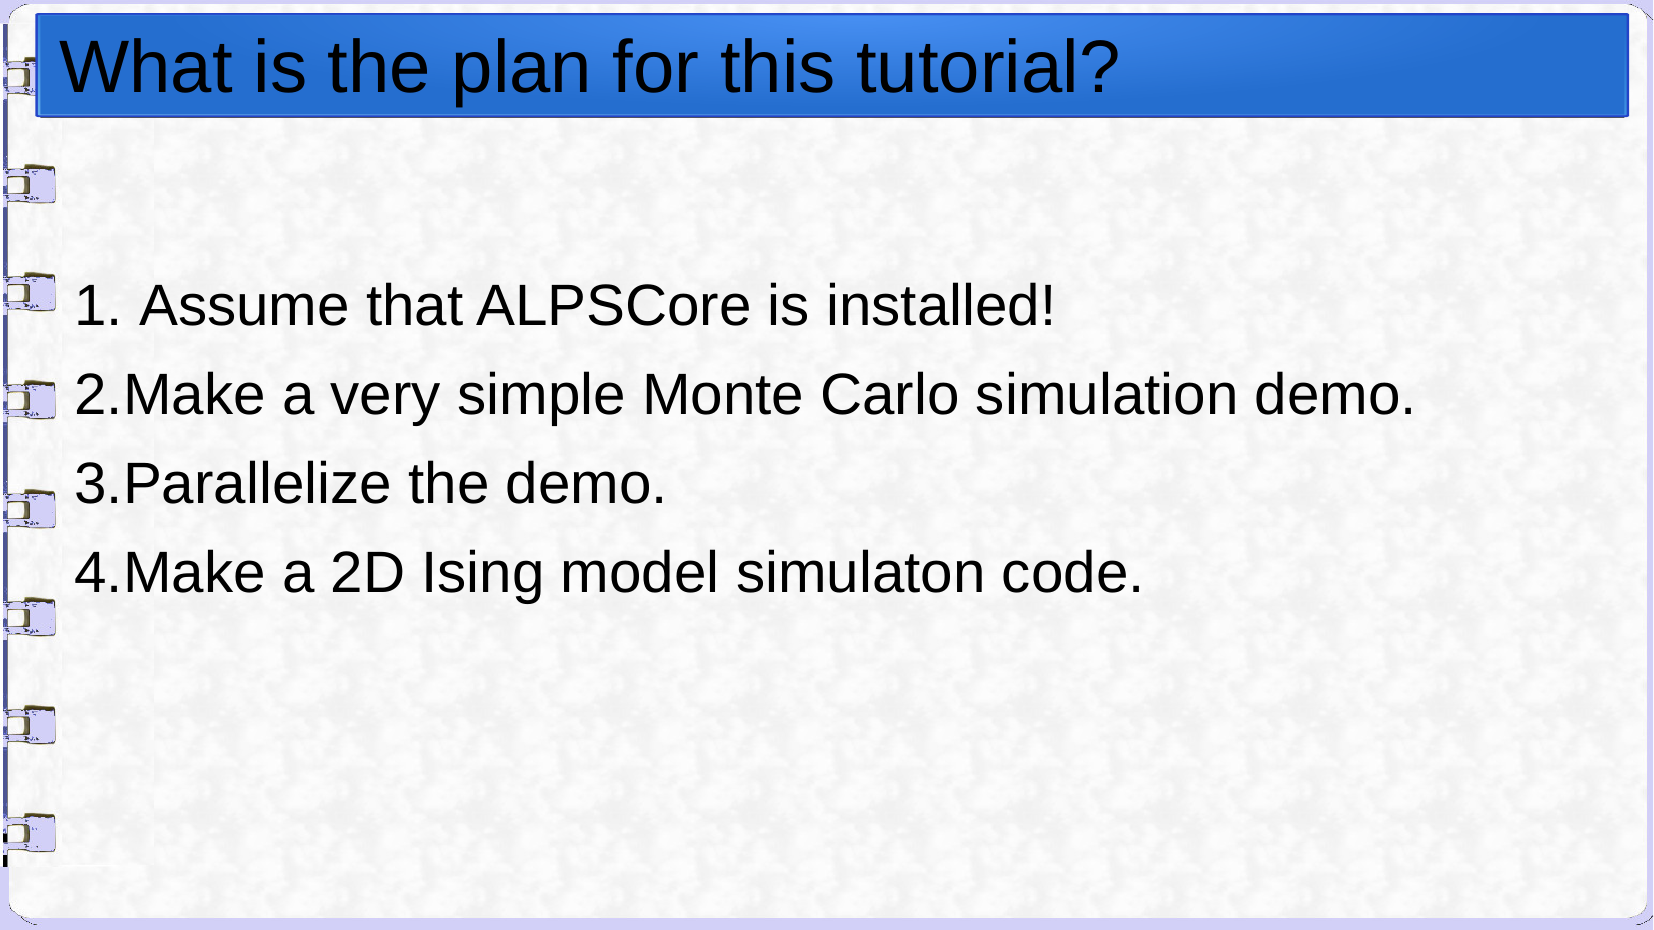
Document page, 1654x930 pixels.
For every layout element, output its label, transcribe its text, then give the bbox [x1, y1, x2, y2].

title What is the plan for this tutorial? [59, 13, 1620, 120]
list Assume that ALPSCore is installed! Make a very simple Monte Carlo simulation demo. Parallelize the demo. Make a 2D Ising model simulaton code. [74, 273, 1636, 661]
picture [0, 0, 1654, 930]
